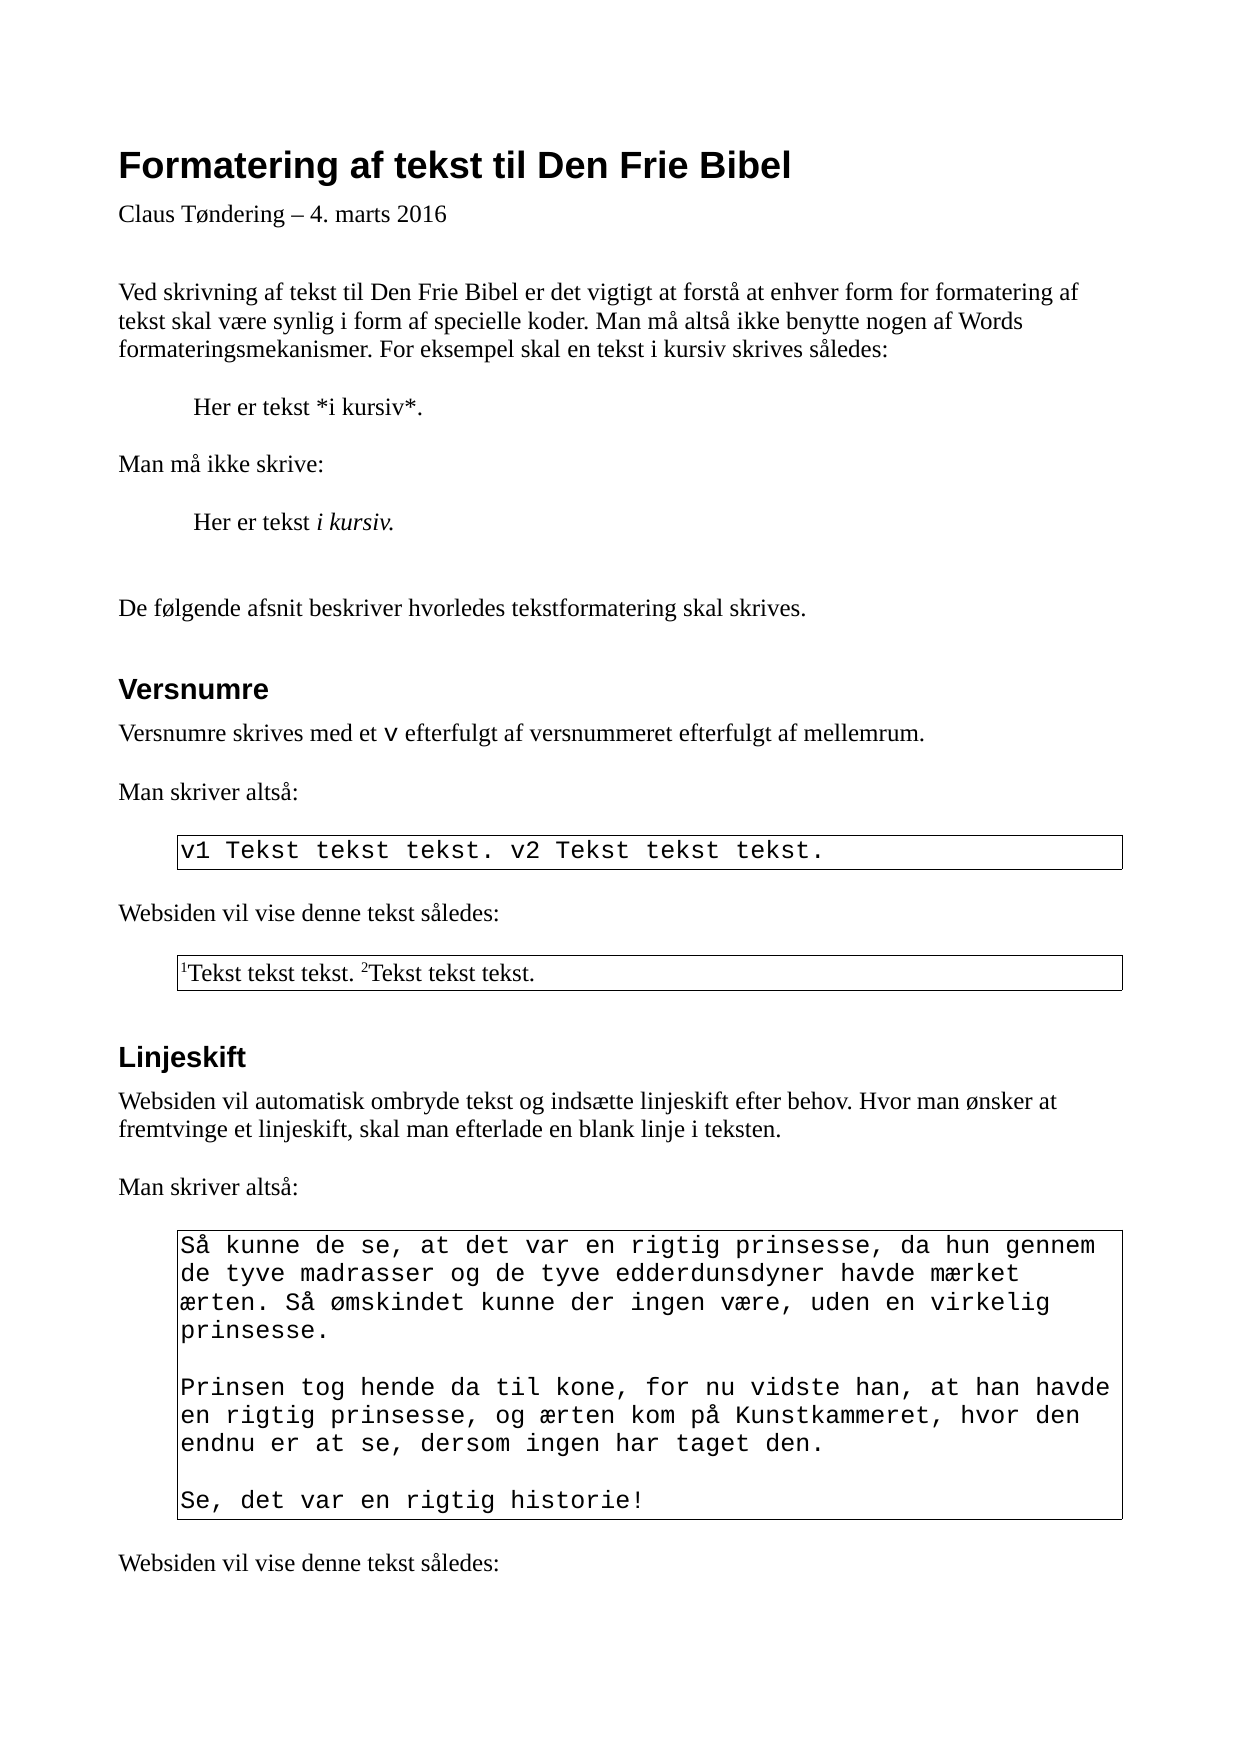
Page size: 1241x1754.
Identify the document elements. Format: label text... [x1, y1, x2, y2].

text 1Tekst tekst tekst. 2Tekst tekst tekst. [178, 956, 1122, 990]
text Versnumre skrives med et v efterfulgt af versnummeret efterfulgt af mellemrum. [118, 718, 1122, 748]
text Websiden vil automatisk ombryde tekst og indsætte linjeskift efter behov. Hvor man ønsker at fremtvinge et linjeskift, skal man efterlade en blank linje i teksten. [118, 1086, 1122, 1143]
subtitle Linjeskift [118, 1040, 1122, 1073]
text Claus Tøndering – 4. marts 2016 [118, 199, 1122, 228]
text Man skriver altså: [118, 1172, 1122, 1201]
text De følgende afsnit beskriver hvorledes tekstformatering skal skrives. [118, 593, 1122, 622]
text Ved skrivning af tekst til Den Frie Bibel er det vigtigt at forstå at enhver form for formatering af tekst skal være synlig i form af specielle koder. Man må altså ikke benytte nogen af Words formateringsmekanismer. For eksempel skal en tekst i kursiv skrives således: [118, 277, 1122, 363]
text Man skriver altså: [118, 777, 1122, 806]
subtitle Versnumre [118, 672, 1122, 705]
text Her er tekst *i kursiv*. [118, 392, 1122, 421]
text Se, det var en rigtig historie! [178, 1484, 1122, 1519]
subtitle Formatering af tekst til Den Frie Bibel [118, 143, 1122, 187]
text Prinsen tog hende da til kone, for nu vidste han, at han havde en rigtig prinsesse, og ærten kom på Kunstkammeret, hvor den endnu er at se, dersom ingen har taget den. [178, 1371, 1122, 1459]
text Websiden vil vise denne tekst således: [118, 898, 1122, 927]
text Websiden vil vise denne tekst således: [118, 1548, 1122, 1576]
text Her er tekst i kursiv. [118, 507, 1122, 536]
text v1 Tekst tekst tekst. v2 Tekst tekst tekst. [178, 836, 1122, 869]
text Man må ikke skrive: [118, 449, 1122, 478]
text Så kunne de se, at det var en rigtig prinsesse, da hun gennem de tyve madrasser og de tyve edderdunsdyner havde mærket ærten. Så ømskindet kunne der ingen være, uden en virkelig prinsesse. [178, 1231, 1122, 1346]
